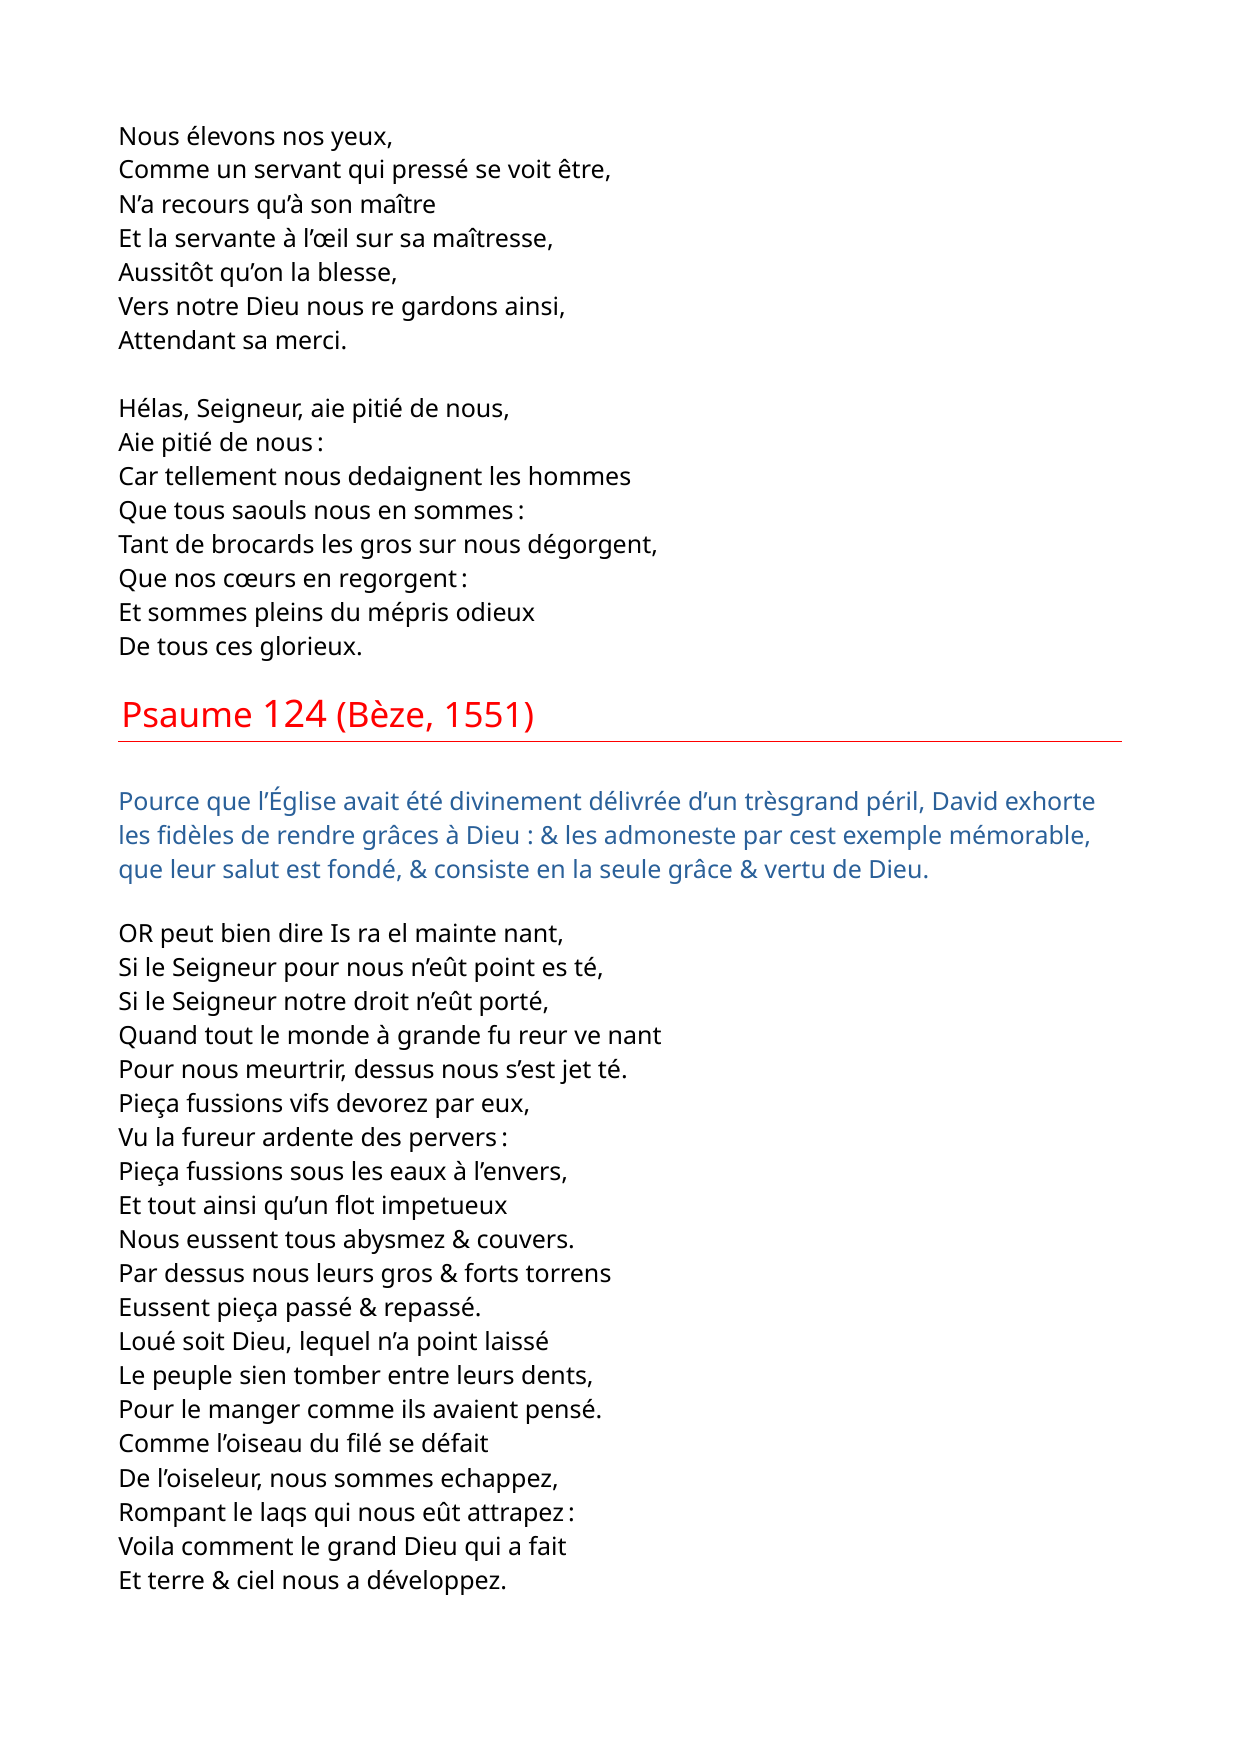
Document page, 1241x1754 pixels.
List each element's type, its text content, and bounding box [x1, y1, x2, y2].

text Le peuple sien tomber entre leurs dents, [118, 1358, 1122, 1392]
text Si le Seigneur notre droit n’eût porté, [118, 983, 1122, 1017]
text Comme un servant qui pressé se voit être, [118, 152, 1122, 186]
text Pour nous meurtrir, dessus nous s’est jet té. [118, 1051, 1122, 1086]
text Par dessus nous leurs gros & forts torrens [118, 1256, 1122, 1290]
text Voila comment le grand Dieu qui a fait [118, 1528, 1122, 1562]
text Pource que l’Église avait été divinement délivrée d’un trèsgrand péril, David exhorte les fidèles de rendre grâces à Dieu : & les admoneste par cest exemple mémorable, que leur salut est fondé, & consiste en la seule grâce & vertu de Dieu. [118, 783, 1122, 886]
text Rompant le laqs qui nous eût attrapez : [118, 1494, 1122, 1528]
text Vers notre Dieu nous re gardons ainsi, [118, 288, 1122, 322]
text N’a recours qu’à son maître [118, 186, 1122, 220]
text De l’oiseleur, nous sommes echappez, [118, 1460, 1122, 1494]
text Pieça fussions sous les eaux à l’envers, [118, 1154, 1122, 1188]
text Quand tout le monde à grande fu reur ve nant [118, 1017, 1122, 1051]
text Et sommes pleins du mépris odieux [118, 595, 1122, 629]
text Hélas, Seigneur, aie pitié de nous, [118, 391, 1122, 425]
text OR peut bien dire Is ra el mainte nant, [118, 915, 1122, 949]
text Eussent pieça passé & repassé. [118, 1290, 1122, 1324]
text Loué soit Dieu, lequel n’a point laissé [118, 1324, 1122, 1358]
text Comme l’oiseau du filé se défait [118, 1426, 1122, 1460]
text Que nos cœurs en regorgent : [118, 561, 1122, 595]
text Nous eussent tous abysmez & couvers. [118, 1222, 1122, 1256]
text Et terre & ciel nous a développez. [118, 1562, 1122, 1596]
text De tous ces glorieux. [118, 629, 1122, 663]
text Vu la fureur ardente des pervers : [118, 1119, 1122, 1154]
text Aussitôt qu’on la blesse, [118, 254, 1122, 288]
text Car tellement nous dedaignent les hommes [118, 459, 1122, 493]
text Et la servante à l’œil sur sa maîtresse, [118, 220, 1122, 254]
text Nous élevons nos yeux, [118, 118, 1122, 152]
text Aie pitié de nous : [118, 425, 1122, 459]
subtitle Psaume 124 (Bèze, 1551) [118, 684, 1122, 741]
text Et tout ainsi qu’un flot impetueux [118, 1188, 1122, 1222]
text Si le Seigneur pour nous n’eût point es té, [118, 949, 1122, 983]
text Tant de brocards les gros sur nous dégorgent, [118, 527, 1122, 561]
text Que tous saouls nous en sommes : [118, 493, 1122, 527]
text Attendant sa merci. [118, 322, 1122, 357]
text Pieça fussions vifs devorez par eux, [118, 1086, 1122, 1119]
text Pour le manger comme ils avaient pensé. [118, 1392, 1122, 1426]
